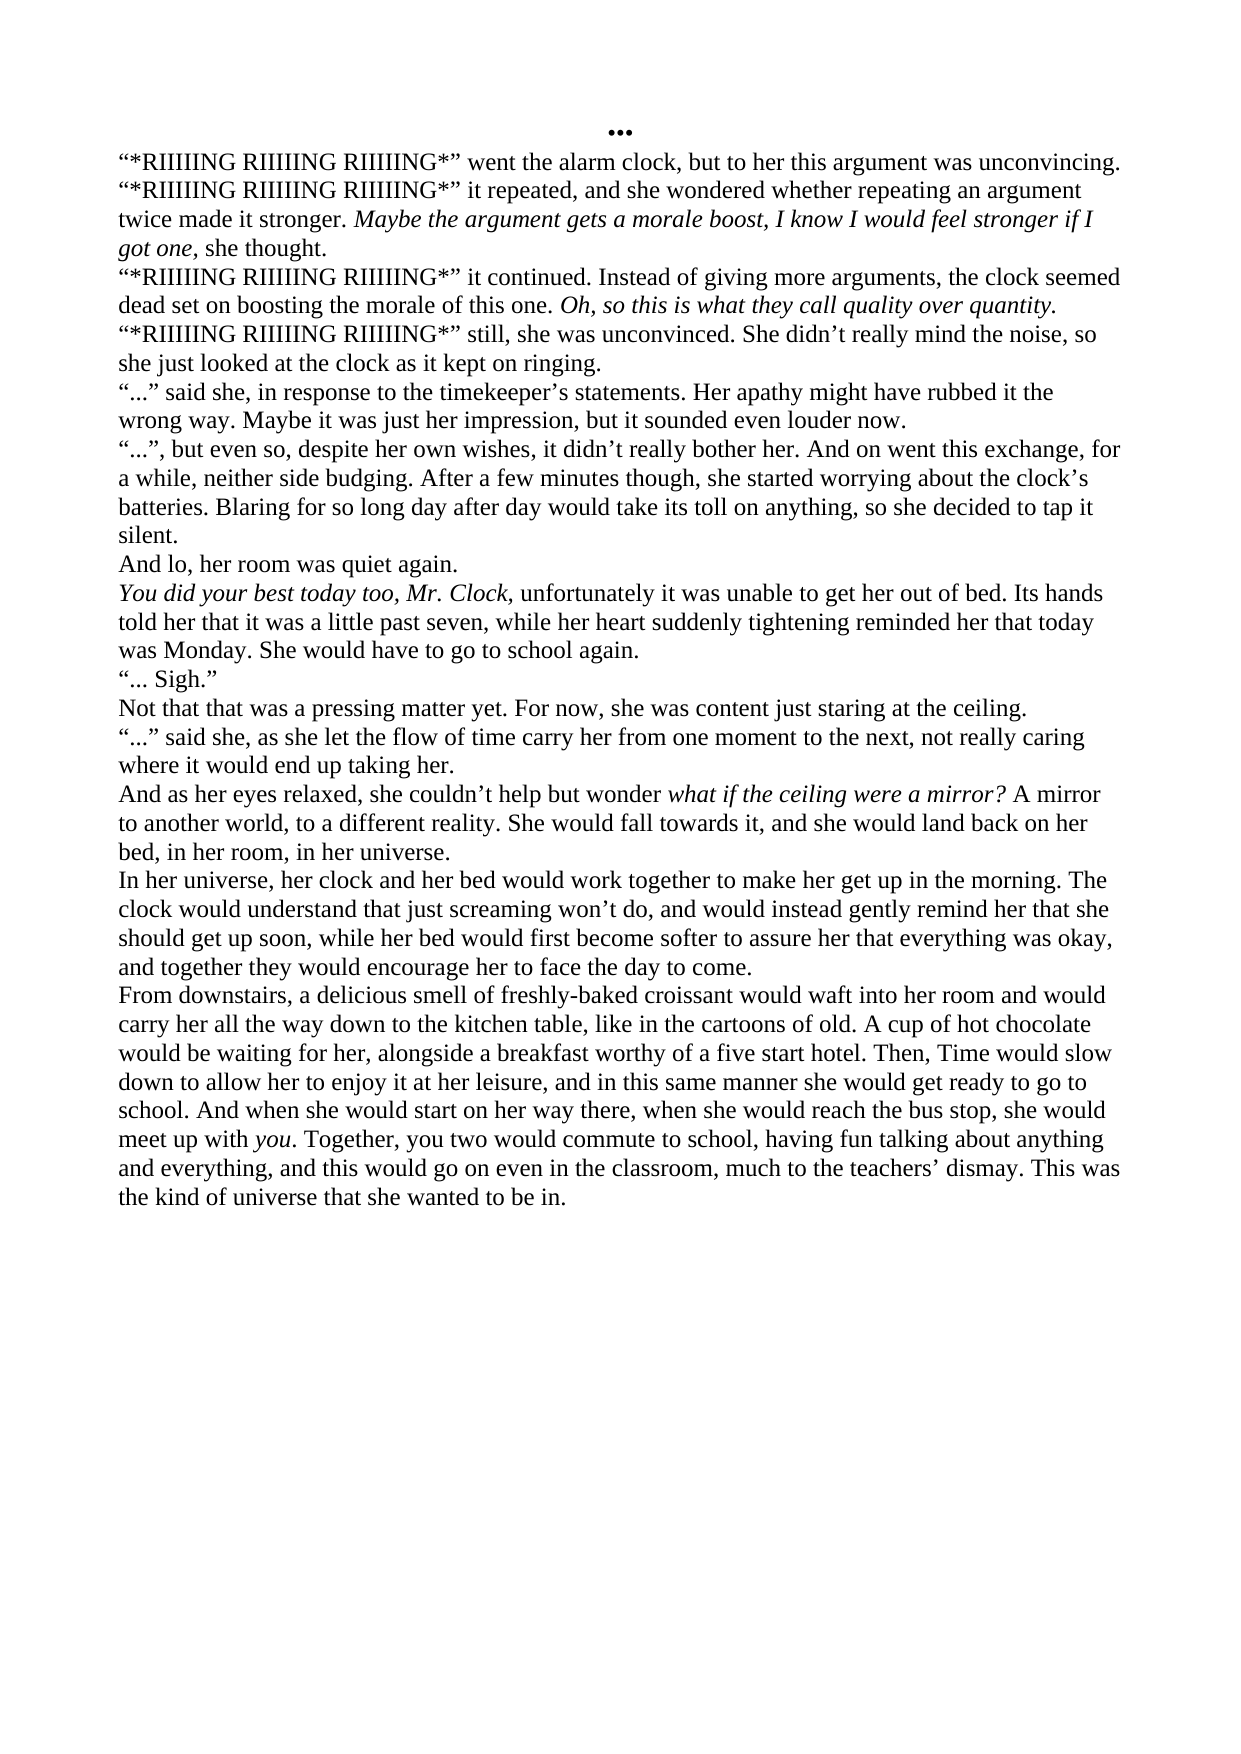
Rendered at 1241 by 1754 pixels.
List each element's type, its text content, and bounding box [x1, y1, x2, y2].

text “...”, but even so, despite her own wishes, it didn’t really bother her. And on went this exchange, for a while, neither side budging. After a few minutes though, she started worrying about the clock’s batteries. Blaring for so long day after day would take its toll on anything, so she decided to tap it silent. [118, 434, 1122, 549]
text Not that that was a pressing matter yet. For now, she was content just staring at the ceiling. [118, 693, 1122, 722]
text And lo, her room was quiet again. [118, 549, 1122, 578]
text “...” said she, in response to the timekeeper’s statements. Her apathy might have rubbed it the wrong way. Maybe it was just her impression, but it sounded even louder now. [118, 377, 1122, 434]
text From downstairs, a delicious smell of freshly-baked croissant would waft into her room and would carry her all the way down to the kitchen table, like in the cartoons of old. A cup of hot chocolate would be waiting for her, alongside a breakfast worthy of a five start hotel. Then, Time would slow down to allow her to enjoy it at her leisure, and in this same manner she would get ready to go to school. And when she would start on her way there, when she would reach the bus stop, she would meet up with you. Together, you two would commute to school, having fun talking about anything and everything, and this would go on even in the classroom, much to the teachers’ dismay. This was the kind of universe that she wanted to be in. [118, 981, 1122, 1211]
text “*RIIIIING RIIIIING RIIIIING*” it repeated, and she wondered whether repeating an argument twice made it stronger. Maybe the argument gets a morale boost, I know I would feel stronger if I got one, she thought. [118, 176, 1122, 262]
text And as her eyes relaxed, she couldn’t help but wonder what if the ceiling were a mirror? A mirror to another world, to a different reality. She would fall towards it, and she would land back on her bed, in her room, in her universe. [118, 779, 1122, 866]
text “*RIIIIING RIIIIING RIIIIING*” it continued. Instead of giving more arguments, the clock seemed dead set on boosting the morale of this one. Oh, so this is what they call quality over quantity. [118, 262, 1122, 319]
text ••• [118, 118, 1122, 147]
text “*RIIIIING RIIIIING RIIIIING*” went the alarm clock, but to her this argument was unconvincing. [118, 147, 1122, 176]
text “... Sigh.” [118, 664, 1122, 693]
text In her universe, her clock and her bed would work together to make her get up in the morning. The clock would understand that just screaming won’t do, and would instead gently remind her that she should get up soon, while her bed would first become softer to assure her that everything was okay, and together they would encourage her to face the day to come. [118, 866, 1122, 981]
text You did your best today too, Mr. Clock, unfortunately it was unable to get her out of bed. Its hands told her that it was a little past seven, while her heart suddenly tightening reminded her that today was Monday. She would have to go to school again. [118, 578, 1122, 664]
text “...” said she, as she let the flow of time carry her from one moment to the next, not really caring where it would end up taking her. [118, 722, 1122, 779]
text “*RIIIIING RIIIIING RIIIIING*” still, she was unconvinced. She didn’t really mind the noise, so she just looked at the clock as it kept on ringing. [118, 319, 1122, 377]
